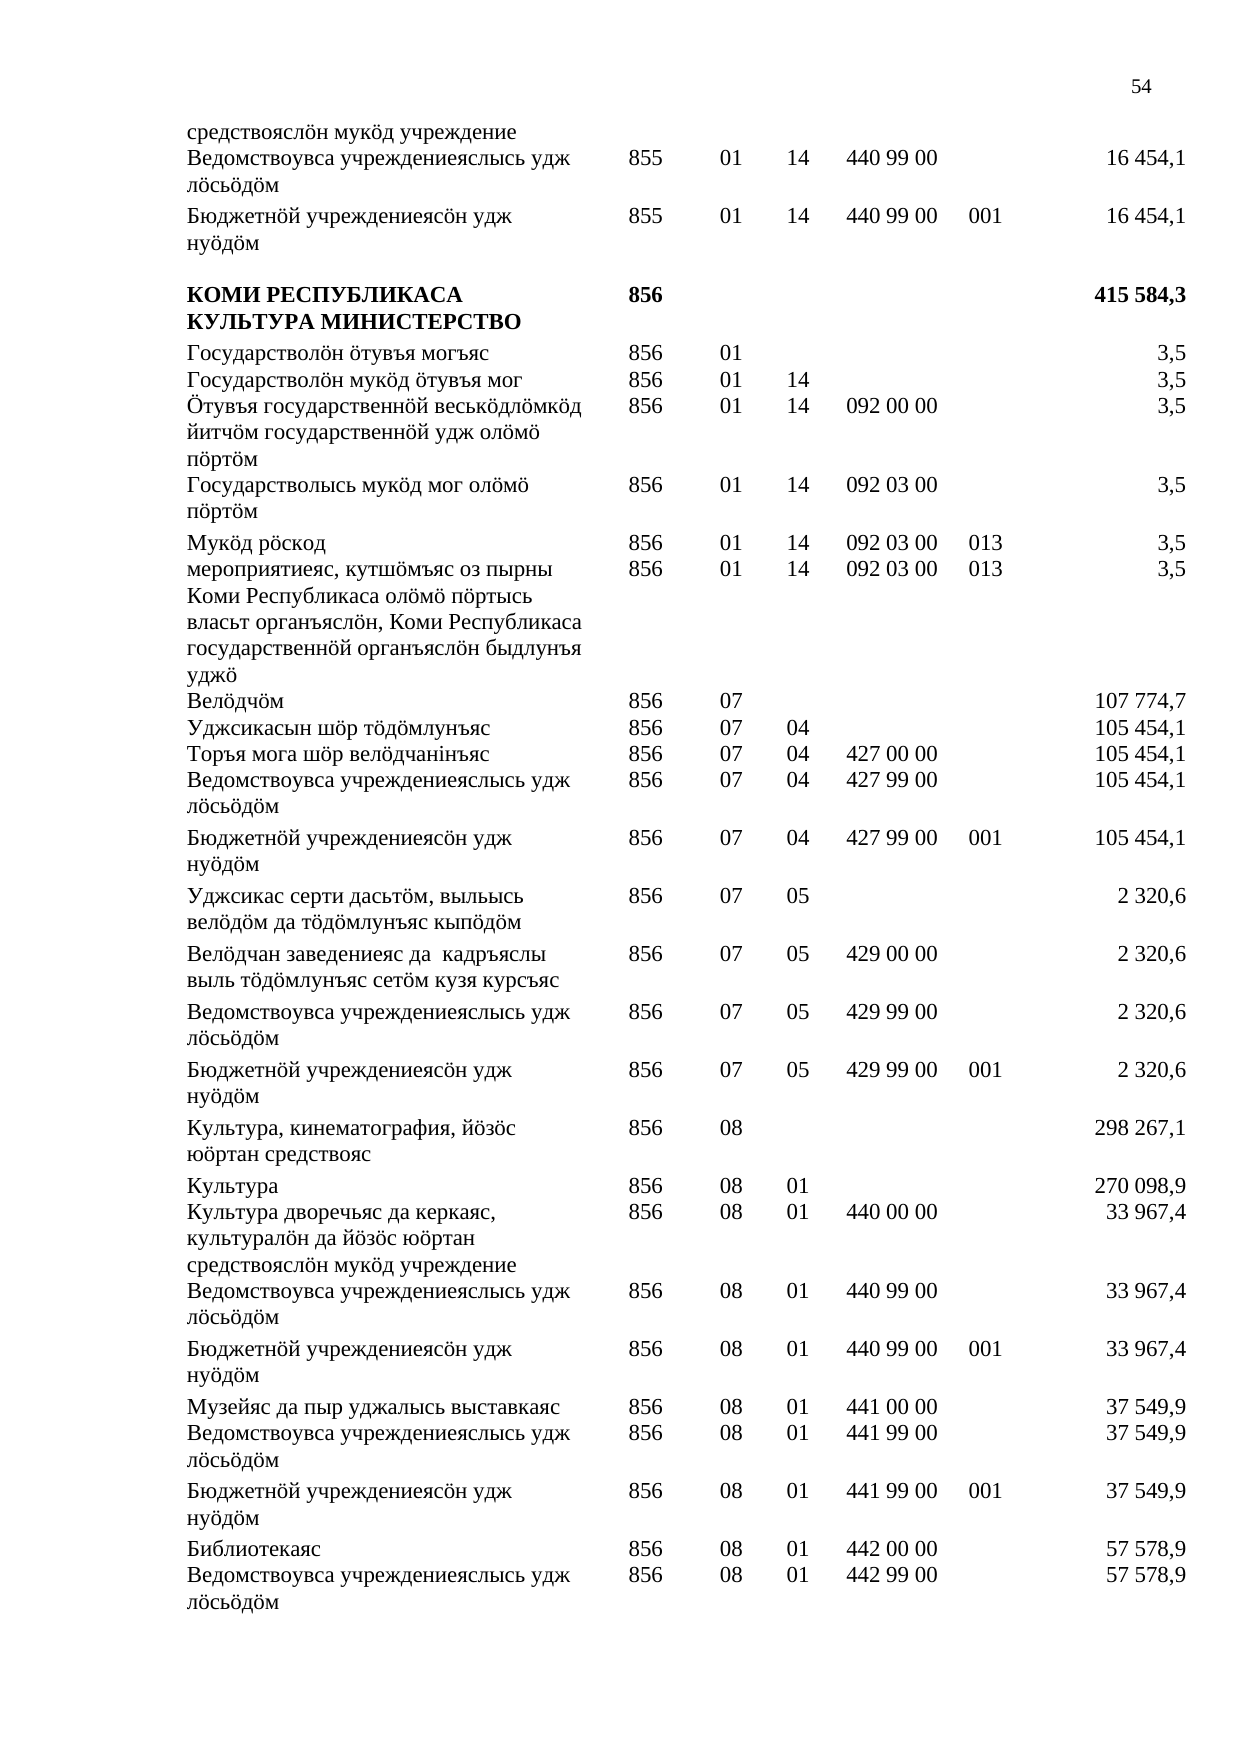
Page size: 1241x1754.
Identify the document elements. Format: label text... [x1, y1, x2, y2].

table_cell [948, 1561, 1023, 1619]
table_cell 298 267,1 [1023, 1114, 1192, 1172]
table_cell 07 [702, 998, 760, 1056]
table_cell 04 [760, 766, 836, 824]
table_cell 01 [760, 1277, 836, 1335]
table_cell 441 00 00 [836, 1393, 948, 1419]
table_cell [1023, 118, 1192, 144]
table_cell 856 [589, 1277, 702, 1335]
table_cell 092 03 00 [836, 529, 948, 555]
table_cell 04 [760, 714, 836, 740]
table_cell [1192, 687, 1229, 713]
table_cell [948, 882, 1023, 940]
table_cell 105 454,1 [1023, 740, 1192, 766]
table_cell 33 967,4 [1023, 1335, 1192, 1393]
table_cell 01 [760, 1535, 836, 1561]
table_cell [1192, 392, 1229, 471]
table_cell 01 [702, 145, 760, 202]
table_cell [1192, 1561, 1229, 1619]
table_cell 14 [760, 529, 836, 555]
table_cell [948, 687, 1023, 713]
table_cell 001 [948, 824, 1023, 882]
table_cell [1192, 1277, 1229, 1335]
table_cell [948, 281, 1023, 339]
table_cell [1192, 281, 1229, 339]
table_cell 013 [948, 529, 1023, 555]
table_cell 01 [760, 1477, 836, 1535]
table_cell [1192, 339, 1229, 366]
table_cell 440 99 00 [836, 1277, 948, 1335]
table_cell 856 [589, 824, 702, 882]
table_cell 2 320,6 [1023, 1056, 1192, 1114]
table_cell [1192, 145, 1229, 202]
table_cell [1192, 1477, 1229, 1535]
table_cell [836, 882, 948, 940]
table_cell 856 [589, 1419, 702, 1477]
table_cell 01 [760, 1198, 836, 1277]
table_cell 856 [589, 1335, 702, 1393]
table_cell 3,5 [1023, 392, 1192, 471]
table_cell [948, 339, 1023, 366]
table_cell 856 [589, 687, 702, 713]
table_cell КОМИ РЕСПУБЛИКАСА КУЛЬТУРА МИНИСТЕРСТВО [181, 281, 589, 339]
table_cell 05 [760, 998, 836, 1056]
table_cell 429 99 00 [836, 998, 948, 1056]
table_cell 856 [589, 882, 702, 940]
table_cell Бюджетнöй учреждениеясöн удж нуöдöм [181, 1056, 589, 1114]
table_cell 856 [589, 1477, 702, 1535]
table_cell 105 454,1 [1023, 714, 1192, 740]
table_cell Мукöд рöскод [181, 529, 589, 555]
table_cell [948, 1277, 1023, 1335]
table_cell Библиотекаяс [181, 1535, 589, 1561]
table_cell [948, 392, 1023, 471]
table_cell 856 [589, 1056, 702, 1114]
table_cell [1192, 203, 1229, 281]
table_cell 107 774,7 [1023, 687, 1192, 713]
table_cell 08 [702, 1419, 760, 1477]
table_cell 092 03 00 [836, 471, 948, 529]
table_cell 856 [589, 366, 702, 392]
table_cell [1192, 118, 1229, 144]
table_cell 14 [760, 471, 836, 529]
table_cell 01 [702, 555, 760, 687]
table_cell 2 320,6 [1023, 882, 1192, 940]
table_cell Велöдчöм [181, 687, 589, 713]
table_cell [948, 1198, 1023, 1277]
table_cell 37 549,9 [1023, 1393, 1192, 1419]
table_cell 856 [589, 555, 702, 687]
table_cell 07 [702, 882, 760, 940]
table_cell Уджсикасын шöр тöдöмлунъяс [181, 714, 589, 740]
table_cell 001 [948, 1335, 1023, 1393]
table_cell Культура дворечьяс да керкаяс, культуралöн да йöзöс юöртан средствояслöн мукöд учреждение [181, 1198, 589, 1277]
table_cell 33 967,4 [1023, 1277, 1192, 1335]
table_cell 441 99 00 [836, 1477, 948, 1535]
table_cell Уджсикас серти дасьтöм, выльысь велöдöм да тöдöмлунъяс кыпöдöм [181, 882, 589, 940]
table_cell Государстволöн öтувъя могъяс [181, 339, 589, 366]
table_cell [948, 1114, 1023, 1172]
table_cell 3,5 [1023, 555, 1192, 687]
table_cell 3,5 [1023, 471, 1192, 529]
table_cell Бюджетнöй учреждениеясöн удж нуöдöм [181, 1477, 589, 1535]
table_cell Ведомствоувса учреждениеяслысь удж лöсьöдöм [181, 998, 589, 1056]
table_cell [760, 687, 836, 713]
table_cell [1192, 714, 1229, 740]
table_cell 08 [702, 1172, 760, 1198]
table_cell [760, 339, 836, 366]
table_cell [1192, 471, 1229, 529]
table_cell 092 03 00 [836, 555, 948, 687]
table_cell 01 [760, 1419, 836, 1477]
table_cell 08 [702, 1477, 760, 1535]
table_cell 427 99 00 [836, 824, 948, 882]
table_cell 08 [702, 1198, 760, 1277]
table_cell 429 00 00 [836, 940, 948, 998]
table_cell Бюджетнöй учреждениеясöн удж нуöдöм [181, 824, 589, 882]
table_cell 01 [702, 392, 760, 471]
table_cell [1192, 1172, 1229, 1198]
table_cell 427 00 00 [836, 740, 948, 766]
table_cell 14 [760, 392, 836, 471]
table_cell [1192, 882, 1229, 940]
table_cell 57 578,9 [1023, 1561, 1192, 1619]
table_cell мероприятиеяс, кутшöмъяс оз пырны Коми Республикаса олöмö пöртысь власьт органъяслöн, Коми Республикаса государственнöй органъяслöн быдлунъя уджö [181, 555, 589, 687]
table_cell [836, 714, 948, 740]
table_cell 07 [702, 766, 760, 824]
table_cell 856 [589, 998, 702, 1056]
table_cell 3,5 [1023, 339, 1192, 366]
table_cell 04 [760, 740, 836, 766]
table_cell 440 00 00 [836, 1198, 948, 1277]
table_cell 856 [589, 1561, 702, 1619]
table_cell [948, 1393, 1023, 1419]
table_cell [760, 118, 836, 144]
table_cell 442 00 00 [836, 1535, 948, 1561]
table_cell 07 [702, 824, 760, 882]
table_cell 01 [702, 471, 760, 529]
table_cell 440 99 00 [836, 203, 948, 281]
table_cell 01 [702, 529, 760, 555]
table_cell 442 99 00 [836, 1561, 948, 1619]
table_cell Велöдчан заведениеяс да кадръяслы выль тöдöмлунъяс сетöм кузя курсъяс [181, 940, 589, 998]
table_cell [1192, 1198, 1229, 1277]
table_cell [1192, 740, 1229, 766]
table_cell [836, 281, 948, 339]
table_cell Государстволöн мукöд öтувъя мог [181, 366, 589, 392]
table_cell [948, 118, 1023, 144]
table_cell Культура [181, 1172, 589, 1198]
table_cell 429 99 00 [836, 1056, 948, 1114]
table_cell 856 [589, 1114, 702, 1172]
table_cell [1192, 1056, 1229, 1114]
table_cell 856 [589, 1393, 702, 1419]
table_cell 08 [702, 1114, 760, 1172]
table_cell 01 [760, 1393, 836, 1419]
table_cell [1192, 1535, 1229, 1561]
table_cell [1192, 1114, 1229, 1172]
table_cell 270 098,9 [1023, 1172, 1192, 1198]
table_cell 07 [702, 714, 760, 740]
table_cell 08 [702, 1535, 760, 1561]
table_cell [836, 687, 948, 713]
table_cell 855 [589, 145, 702, 202]
table_cell 441 99 00 [836, 1419, 948, 1477]
table_cell [1192, 1393, 1229, 1419]
table_cell средствояслöн мукöд учреждение [181, 118, 589, 144]
table_cell [1192, 940, 1229, 998]
table_cell [1192, 555, 1229, 687]
table_cell [760, 281, 836, 339]
table_cell 855 [589, 203, 702, 281]
table_cell 01 [702, 366, 760, 392]
table_cell 37 549,9 [1023, 1477, 1192, 1535]
table_cell 04 [760, 824, 836, 882]
table_cell Öтувъя государственнöй веськöдлöмкöд йитчöм государственнöй удж олöмö пöртöм [181, 392, 589, 471]
table_cell 856 [589, 1198, 702, 1277]
table_cell [1192, 766, 1229, 824]
table_cell [948, 1419, 1023, 1477]
table_cell Торъя мога шöр велöдчанiнъяс [181, 740, 589, 766]
table_cell 14 [760, 145, 836, 202]
table_cell 105 454,1 [1023, 824, 1192, 882]
table_cell 01 [760, 1172, 836, 1198]
table_cell 856 [589, 1172, 702, 1198]
table_cell [948, 714, 1023, 740]
table_cell 105 454,1 [1023, 766, 1192, 824]
table_cell Бюджетнöй учреждениеясöн удж нуöдöм [181, 1335, 589, 1393]
table_cell 08 [702, 1561, 760, 1619]
table_cell 856 [589, 339, 702, 366]
table_cell 16 454,1 [1023, 145, 1192, 202]
table_cell 001 [948, 1056, 1023, 1114]
table_cell [589, 118, 702, 144]
table_cell 14 [760, 203, 836, 281]
table_cell Ведомствоувса учреждениеяслысь удж лöсьöдöм [181, 1277, 589, 1335]
table_cell Государстволысь мукöд мог олöмö пöртöм [181, 471, 589, 529]
table_cell [836, 118, 948, 144]
table_cell 092 00 00 [836, 392, 948, 471]
table_cell 856 [589, 766, 702, 824]
table_cell Культура, кинематография, йöзöс юöртан средствояс [181, 1114, 589, 1172]
table_cell 07 [702, 1056, 760, 1114]
table_cell 856 [589, 1535, 702, 1561]
table_cell 2 320,6 [1023, 940, 1192, 998]
table_cell 856 [589, 392, 702, 471]
table_cell 01 [760, 1561, 836, 1619]
table_cell Музейяс да пыр уджалысь выставкаяс [181, 1393, 589, 1419]
table_cell 08 [702, 1335, 760, 1393]
table_cell 16 454,1 [1023, 203, 1192, 281]
table_cell 440 99 00 [836, 145, 948, 202]
table_cell 001 [948, 1477, 1023, 1535]
table_cell [948, 471, 1023, 529]
table_cell [1192, 1335, 1229, 1393]
table_cell [702, 281, 760, 339]
table_cell Ведомствоувса учреждениеяслысь удж лöсьöдöм [181, 1419, 589, 1477]
table_cell 33 967,4 [1023, 1198, 1192, 1277]
table_cell [836, 1114, 948, 1172]
table_cell Бюджетнöй учреждениеясöн удж нуöдöм [181, 203, 589, 281]
table_cell 856 [589, 714, 702, 740]
table_cell 856 [589, 740, 702, 766]
table_cell 07 [702, 687, 760, 713]
table_cell 01 [702, 339, 760, 366]
table_cell 856 [589, 281, 702, 339]
table_cell [948, 740, 1023, 766]
table_cell 01 [702, 203, 760, 281]
table_cell 14 [760, 366, 836, 392]
table_cell 37 549,9 [1023, 1419, 1192, 1477]
table_cell [1192, 1419, 1229, 1477]
table_cell 08 [702, 1277, 760, 1335]
table_cell [948, 145, 1023, 202]
table_cell 415 584,3 [1023, 281, 1192, 339]
table_cell 856 [589, 940, 702, 998]
table_cell 2 320,6 [1023, 998, 1192, 1056]
table_cell [948, 1535, 1023, 1561]
table_cell [948, 1172, 1023, 1198]
table_cell 08 [702, 1393, 760, 1419]
table_cell 07 [702, 740, 760, 766]
table_cell [760, 1114, 836, 1172]
table_cell 3,5 [1023, 366, 1192, 392]
table_cell 14 [760, 555, 836, 687]
table_cell 856 [589, 529, 702, 555]
table_cell [836, 366, 948, 392]
table_cell 05 [760, 940, 836, 998]
table_cell [1192, 366, 1229, 392]
table_cell 013 [948, 555, 1023, 687]
table_cell Ведомствоувса учреждениеяслысь удж лöсьöдöм [181, 766, 589, 824]
table_cell 856 [589, 471, 702, 529]
table_cell Ведомствоувса учреждениеяслысь удж лöсьöдöм [181, 145, 589, 202]
table_cell [948, 998, 1023, 1056]
table_cell [836, 1172, 948, 1198]
table_cell Ведомствоувса учреждениеяслысь удж лöсьöдöм [181, 1561, 589, 1619]
table_cell 01 [760, 1335, 836, 1393]
table_cell [1192, 998, 1229, 1056]
table_cell [948, 766, 1023, 824]
table_cell 57 578,9 [1023, 1535, 1192, 1561]
table_cell [948, 366, 1023, 392]
table_cell [702, 118, 760, 144]
table_cell [836, 339, 948, 366]
table_cell 427 99 00 [836, 766, 948, 824]
table_cell [1192, 824, 1229, 882]
table_cell 440 99 00 [836, 1335, 948, 1393]
table_cell 05 [760, 1056, 836, 1114]
table_cell [948, 940, 1023, 998]
table_cell 05 [760, 882, 836, 940]
table_cell 07 [702, 940, 760, 998]
table_cell 3,5 [1023, 529, 1192, 555]
table_cell [1192, 529, 1229, 555]
table_cell 001 [948, 203, 1023, 281]
